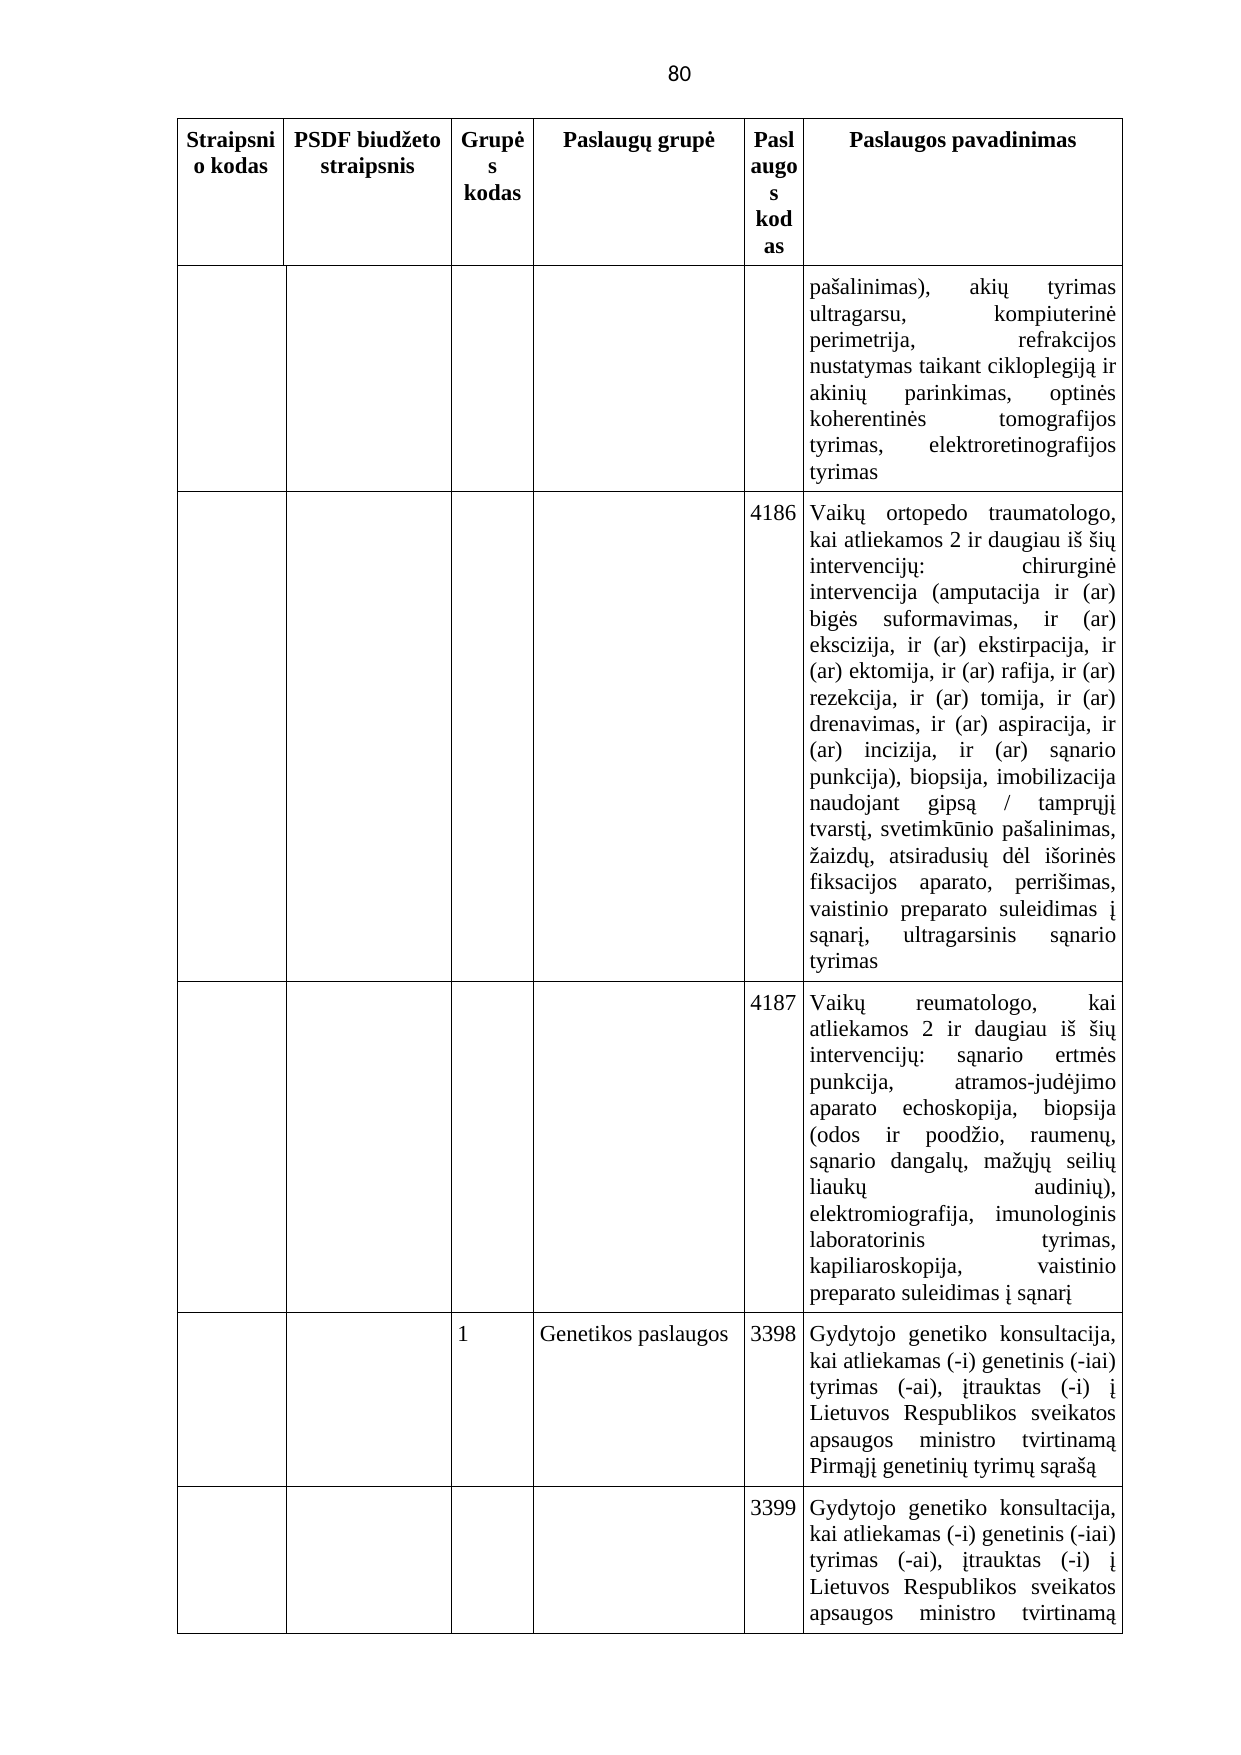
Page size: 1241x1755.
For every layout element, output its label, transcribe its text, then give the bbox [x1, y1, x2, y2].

table_cell 3399 [745, 1487, 803, 1632]
table_cell [287, 266, 451, 491]
table_header Straipsnio kodas [178, 119, 283, 265]
table_cell Vaikų reumatologo, kai atliekamos 2 ir daugiau iš šių intervencijų: sąnario ertmės punkcija, atramos-judėjimo aparato echoskopija, biopsija (odos ir poodžio, raumenų, sąnario dangalų, mažųjų seilių liaukų audinių), elektromiografija, imunologinis laboratorinis tyrimas, kapiliaroskopija, vaistinio preparato suleidimas į sąnarį [804, 982, 1122, 1312]
table_cell [178, 1313, 286, 1486]
table_cell Genetikos paslaugos [534, 1313, 744, 1486]
table_cell [452, 982, 533, 1312]
table_cell [534, 982, 744, 1312]
table_cell Gydytojo genetiko konsultacija, kai atliekamas (-i) genetinis (-iai) tyrimas (-ai), įtrauktas (-i) į Lietuvos Respublikos sveikatos apsaugos ministro tvirtinamą Pirmąjį genetinių tyrimų sąrašą [804, 1313, 1122, 1486]
table_header Paslaugų grupė [534, 119, 744, 265]
table_header PSDF biudžeto straipsnis [284, 119, 451, 265]
table_header Grupės kodas [452, 119, 533, 265]
table_cell Vaikų ortopedo traumatologo, kai atliekamos 2 ir daugiau iš šių intervencijų: chirurginė intervencija (amputacija ir (ar) bigės suformavimas, ir (ar) ekscizija, ir (ar) ekstirpacija, ir (ar) ektomija, ir (ar) rafija, ir (ar) rezekcija, ir (ar) tomija, ir (ar) drenavimas, ir (ar) aspiracija, ir (ar) incizija, ir (ar) sąnario punkcija), biopsija, imobilizacija naudojant gipsą / tamprųjį tvarstį, svetimkūnio pašalinimas, žaizdų, atsiradusių dėl išorinės fiksacijos aparato, perrišimas, vaistinio preparato suleidimas į sąnarį, ultragarsinis sąnario tyrimas [804, 492, 1122, 981]
table_cell [534, 492, 744, 981]
table_cell Gydytojo genetiko konsultacija, kai atliekamas (-i) genetinis (-iai) tyrimas (-ai), įtrauktas (-i) į Lietuvos Respublikos sveikatos apsaugos ministro tvirtinamą [804, 1487, 1122, 1632]
table_cell [178, 492, 286, 981]
table_cell [178, 982, 286, 1312]
table_cell 4186 [745, 492, 803, 981]
table_cell [287, 982, 451, 1312]
table_cell [287, 1313, 451, 1486]
table_header Paslaugos pavadinimas [804, 119, 1122, 265]
table_cell [534, 266, 744, 491]
table_cell 1 [452, 1313, 533, 1486]
table_cell [287, 1487, 451, 1632]
table_cell [745, 266, 803, 491]
table_cell [452, 266, 533, 491]
table_cell [287, 492, 451, 981]
table_cell 4187 [745, 982, 803, 1312]
table_cell [178, 1487, 286, 1632]
table_cell [452, 492, 533, 981]
table_cell [534, 1487, 744, 1632]
table_cell 3398 [745, 1313, 803, 1486]
table_cell [178, 266, 286, 491]
table_cell [452, 1487, 533, 1632]
table_cell pašalinimas), akių tyrimas ultragarsu, kompiuterinė perimetrija, refrakcijos nustatymas taikant cikloplegiją ir akinių parinkimas, optinės koherentinės tomografijos tyrimas, elektroretinografijos tyrimas [804, 266, 1122, 491]
table_header Paslaugos kodas [745, 119, 803, 265]
